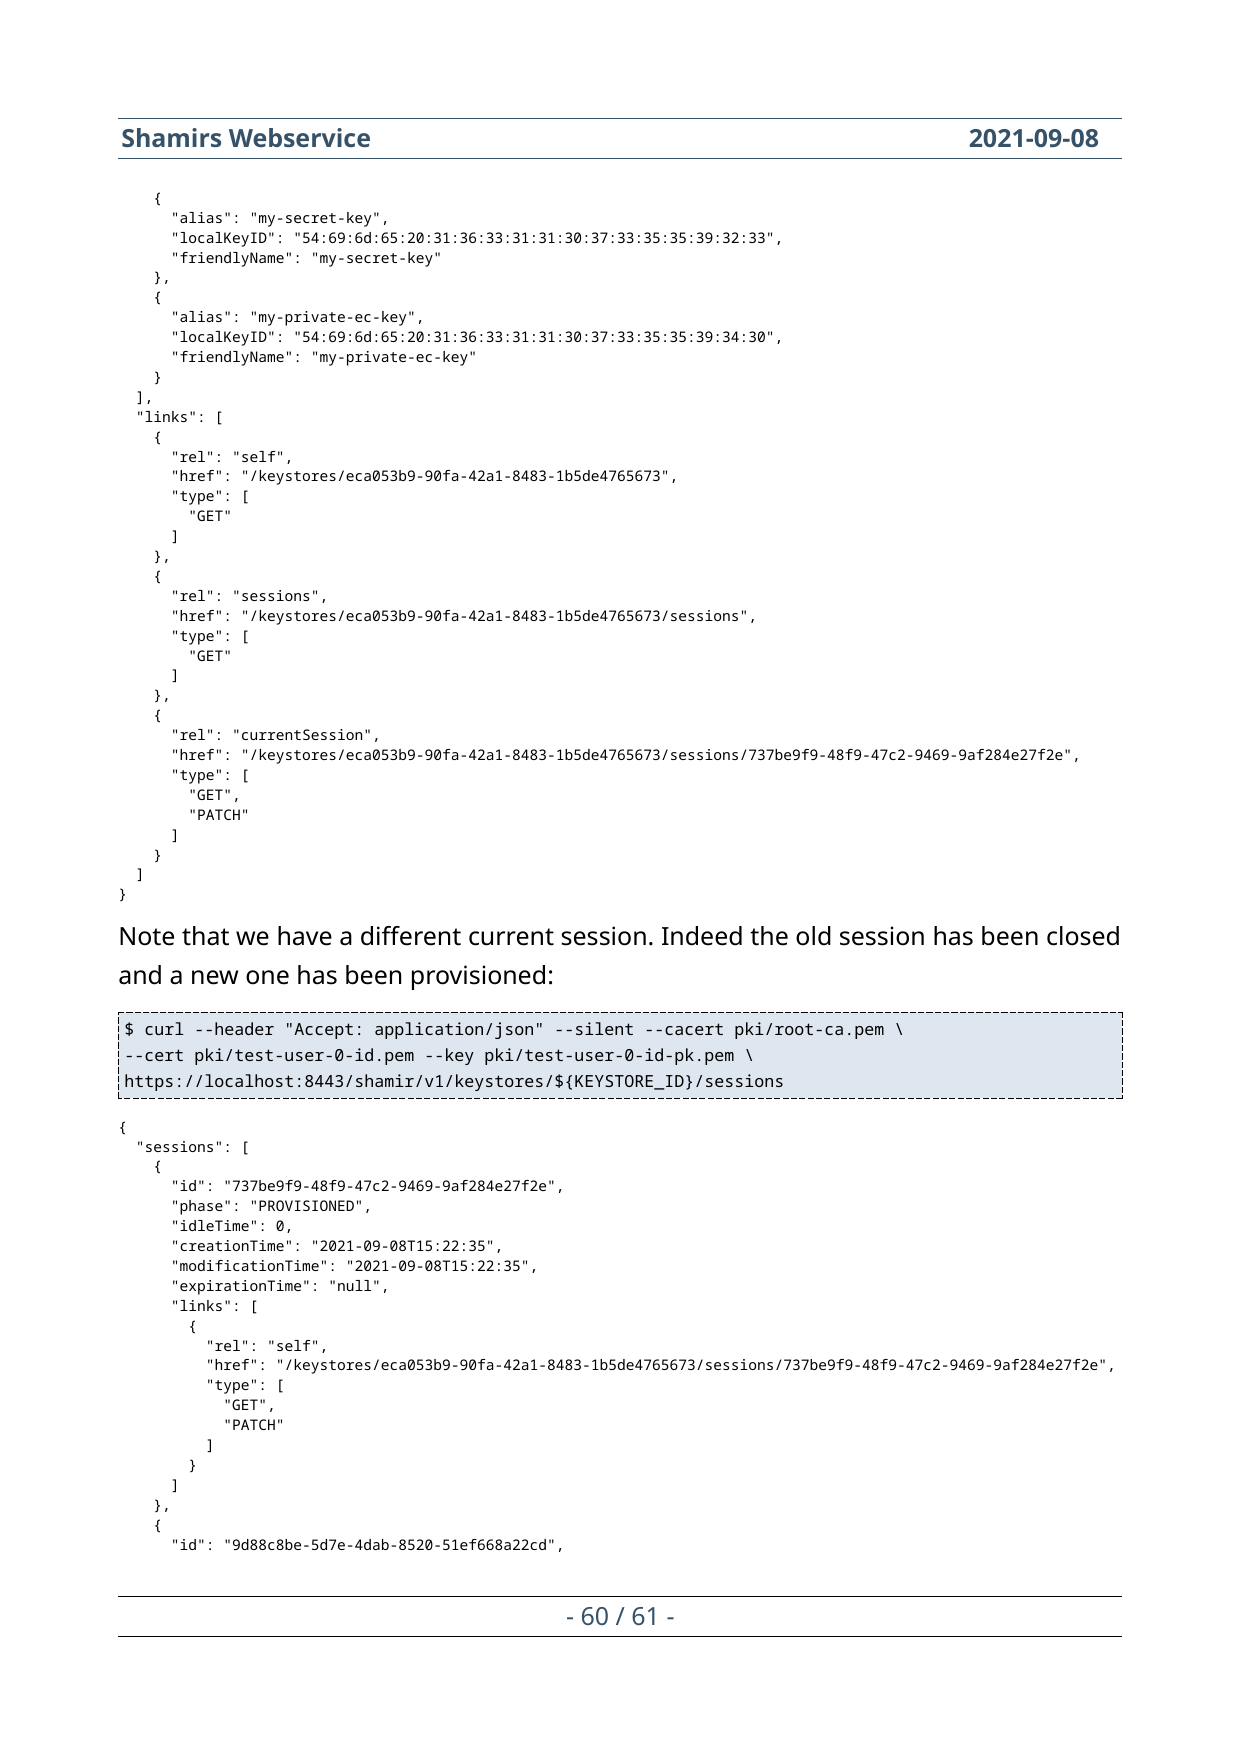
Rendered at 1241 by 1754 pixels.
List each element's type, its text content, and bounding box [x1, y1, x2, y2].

text "alias": "my-private-ec-key", [118, 307, 1122, 327]
text "rel": "self", [118, 1335, 1122, 1355]
text "id": "9d88c8be-5d7e-4dab-8520-51ef668a22cd", [118, 1534, 1122, 1554]
text "sessions": [ [118, 1136, 1122, 1156]
text "localKeyID": "54:69:6d:65:20:31:36:33:31:31:30:37:33:35:35:39:32:33", [118, 227, 1122, 247]
text }, [118, 546, 1122, 566]
text Note that we have a different current session. Indeed the old session has been closed and a new one has been provisioned: [118, 919, 1122, 992]
text "localKeyID": "54:69:6d:65:20:31:36:33:31:31:30:37:33:35:35:39:34:30", [118, 327, 1122, 347]
text "friendlyName": "my-private-ec-key" [118, 347, 1122, 367]
text "idleTime": 0, [118, 1216, 1122, 1236]
text ], [118, 387, 1122, 407]
text "id": "737be9f9-48f9-47c2-9469-9af284e27f2e", [118, 1176, 1122, 1196]
text }, [118, 1494, 1122, 1514]
text { [118, 566, 1122, 586]
text "type": [ [118, 486, 1122, 506]
text }, [118, 685, 1122, 705]
text } [118, 1455, 1122, 1474]
text { [118, 426, 1122, 446]
text "type": [ [118, 765, 1122, 784]
text "rel": "sessions", [118, 586, 1122, 606]
text "GET", [118, 1395, 1122, 1415]
text "GET" [118, 645, 1122, 665]
text { [118, 188, 1122, 208]
text "links": [ [118, 1296, 1122, 1315]
text { [118, 1514, 1122, 1534]
text { [118, 1315, 1122, 1335]
text "PATCH" [118, 1415, 1122, 1435]
text $ curl --header "Accept: application/json" --silent --cacert pki/root-ca.pem \ --cert pki/test-user-0-id.pem --key pki/test-user-0-id-pk.pem \ https://localhost:8443/shamir/v1/keystores/${KEYSTORE_ID}/sessions [118, 1012, 1122, 1098]
text "friendlyName": "my-secret-key" [118, 247, 1122, 267]
text "type": [ [118, 1375, 1122, 1395]
text "href": "/keystores/eca053b9-90fa-42a1-8483-1b5de4765673/sessions/737be9f9-48f9-47c2-9469-9af284e27f2e", [118, 745, 1122, 765]
text "rel": "self", [118, 446, 1122, 466]
text "rel": "currentSession", [118, 725, 1122, 745]
text ] [118, 665, 1122, 685]
text ] [118, 1474, 1122, 1494]
text "href": "/keystores/eca053b9-90fa-42a1-8483-1b5de4765673", [118, 466, 1122, 486]
text } [118, 367, 1122, 387]
text }, [118, 267, 1122, 287]
text ] [118, 824, 1122, 844]
text { [118, 287, 1122, 307]
text "expirationTime": "null", [118, 1276, 1122, 1296]
text ] [118, 864, 1122, 884]
text ] [118, 1435, 1122, 1455]
text "modificationTime": "2021-09-08T15:22:35", [118, 1256, 1122, 1276]
text } [118, 884, 1122, 904]
text { [118, 1116, 1122, 1136]
text { [118, 1156, 1122, 1176]
text { [118, 705, 1122, 725]
text "PATCH" [118, 804, 1122, 824]
text "alias": "my-secret-key", [118, 208, 1122, 227]
text "href": "/keystores/eca053b9-90fa-42a1-8483-1b5de4765673/sessions", [118, 606, 1122, 625]
text ] [118, 526, 1122, 546]
text "GET", [118, 784, 1122, 804]
text "href": "/keystores/eca053b9-90fa-42a1-8483-1b5de4765673/sessions/737be9f9-48f9-47c2-9469-9af284e27f2e", [118, 1355, 1122, 1375]
text "GET" [118, 506, 1122, 526]
text } [118, 844, 1122, 864]
text "links": [ [118, 407, 1122, 426]
text "creationTime": "2021-09-08T15:22:35", [118, 1236, 1122, 1256]
text "phase": "PROVISIONED", [118, 1196, 1122, 1216]
text "type": [ [118, 625, 1122, 645]
